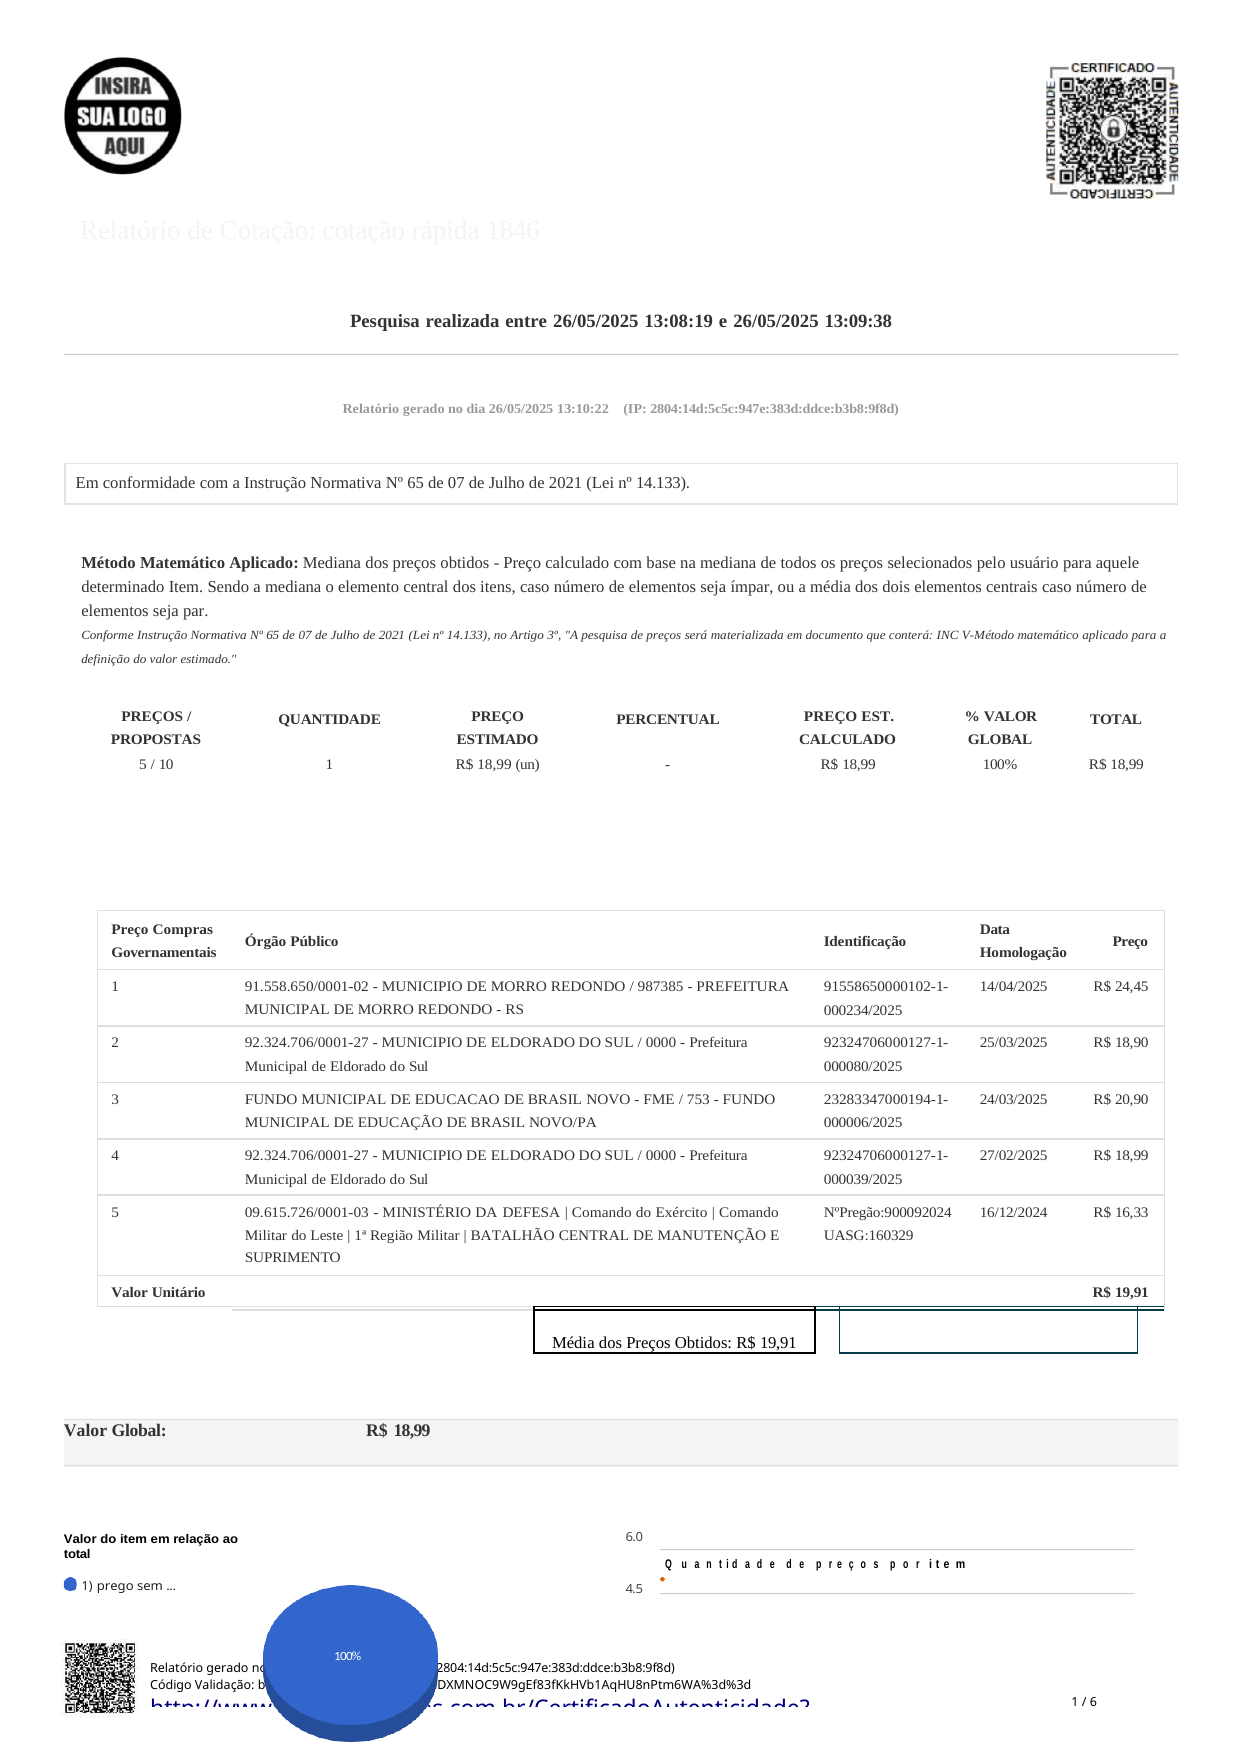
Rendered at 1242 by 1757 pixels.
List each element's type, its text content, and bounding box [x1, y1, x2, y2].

table_cell 1 [98, 970, 232, 1025]
table_cell 100% [931, 751, 1062, 789]
table_cell 2 [98, 1027, 232, 1081]
table_header % VALOR GLOBAL [931, 689, 1062, 751]
table_cell 24/03/2025 [967, 1083, 1080, 1138]
table_cell 91558650000102-1- 000234/2025 [815, 970, 967, 1025]
table_cell 09.615.726/0001-03 - MINISTÉRIO DA DEFESA | Comando do Exército | Comando Militar do Leste | 1ª Região Militar | BATALHÃO CENTRAL DE MANUTENÇÃO E SUPRIMENTO [232, 1196, 815, 1274]
text Valor do item em relação ao total [64, 1532, 267, 1561]
table_cell R$ 18,99 (un) [419, 751, 578, 789]
text Pesquisa realizada entre 26/05/2025 13:08:19 e 26/05/2025 13:09:38 [97, 310, 1144, 332]
table_cell [815, 1276, 967, 1306]
table_cell R$ 20,90 [1080, 1083, 1164, 1138]
table_cell 25/03/2025 [967, 1027, 1080, 1081]
table_header PREÇOS / PROPOSTAS [65, 689, 239, 751]
table_cell [1138, 1311, 1164, 1352]
table_cell [816, 1311, 839, 1352]
table_cell R$ 19,91 [1080, 1276, 1164, 1306]
table_cell NºPregão:900092024 UASG:160329 [815, 1196, 967, 1274]
text Método Matemático Aplicado: Mediana dos preços obtidos - Preço calculado com base na mediana de todos os preços selecionados pelo usuário para aquele determinado Item. Sendo a mediana o elemento central dos itens, caso número de elementos seja ímpar, ou a média dos dois elementos centrais caso número de elementos seja par. [81, 553, 1178, 619]
table_cell 4 [98, 1140, 232, 1194]
table_cell [967, 1276, 1080, 1306]
text 6.0 [625, 1528, 644, 1545]
table_cell 14/04/2025 [967, 970, 1080, 1025]
text Conforme Instrução Normativa Nº 65 de 07 de Julho de 2021 (Lei nº 14.133), no Artigo 3º, "A pesquisa de preços será materializada em documento que conterá: INC V-Método matemático aplicado para a definição do valor estimado." [81, 628, 1178, 666]
table_header Data Homologação [967, 911, 1080, 968]
text 4.5 [625, 1580, 644, 1597]
table_cell [232, 1276, 815, 1306]
table_header Identificação [815, 911, 967, 968]
table_header TOTAL [1062, 689, 1178, 751]
table_cell 92.324.706/0001-27 - MUNICIPIO DE ELDORADO DO SUL / 0000 - Prefeitura Municipal de Eldorado do Sul [232, 1027, 815, 1081]
table_header PERCENTUAL [578, 689, 760, 751]
table_cell - [578, 751, 760, 789]
table_cell R$ 18,99 [1080, 1140, 1164, 1194]
table_header PREÇO EST. CALCULADO [760, 689, 931, 751]
table_cell 5 / 10 [65, 751, 239, 789]
table_cell FUNDO MUNICIPAL DE EDUCACAO DE BRASIL NOVO - FME / 753 - FUNDO MUNICIPAL DE EDUCAÇÃO DE BRASIL NOVO/PA [232, 1083, 815, 1138]
table_cell 23283347000194-1- 000006/2025 [815, 1083, 967, 1138]
table_cell R$ 18,99 [1062, 751, 1178, 789]
table_cell 92324706000127-1- 000080/2025 [815, 1027, 967, 1081]
table_cell R$ 18,90 [1080, 1027, 1164, 1081]
text QQuuaannttiiddaaddee ddee pprreeççooss ppoorr iitteemm [665, 1552, 1183, 1572]
table_header QUANTIDADE [240, 689, 419, 751]
text Relatório de Cotação: cotação rápida 1846 [80, 214, 1178, 246]
table_cell 5 [98, 1196, 232, 1274]
table_cell [97, 1307, 533, 1352]
table_cell 1 [240, 751, 419, 789]
table_cell 92324706000127-1- 000039/2025 [815, 1140, 967, 1194]
table_cell Valor Unitário [98, 1276, 232, 1306]
table_header Preço [1080, 911, 1164, 968]
table_cell 27/02/2025 [967, 1140, 1080, 1194]
table_cell R$ 18,99 [760, 751, 931, 789]
table_cell R$ 16,33 [1080, 1196, 1164, 1274]
table_header Órgão Público [232, 911, 815, 968]
table_cell 92.324.706/0001-27 - MUNICIPIO DE ELDORADO DO SUL / 0000 - Prefeitura Municipal de Eldorado do Sul [232, 1140, 815, 1194]
table_header PREÇO ESTIMADO [419, 689, 578, 751]
table_cell R$ 24,45 [1080, 970, 1164, 1025]
table_cell 3 [98, 1083, 232, 1138]
table_cell Média dos Preços Obtidos: R$ 19,91 [535, 1335, 814, 1352]
text Relatório gerado no dia 26/05/2025 13:10:22 (IP: 2804:14d:5c5c:947e:383d:ddce:b3b8:9f8d) [97, 401, 1144, 417]
table_cell Mediana dos Preços Obtidos: R$ 18,99 [840, 1311, 1137, 1352]
text Em conformidade com a Instrução Normativa Nº 65 de 07 de Julho de 2021 (Lei nº 14.133). [75, 473, 1177, 492]
table_header Preço Compras Governamentais [98, 911, 232, 968]
table_cell 91.558.650/0001-02 - MUNICIPIO DE MORRO REDONDO / 987385 - PREFEITURA MUNICIPAL DE MORRO REDONDO - RS [232, 970, 815, 1025]
table_cell 16/12/2024 [967, 1196, 1080, 1274]
list prego sem ... [81, 1577, 267, 1594]
